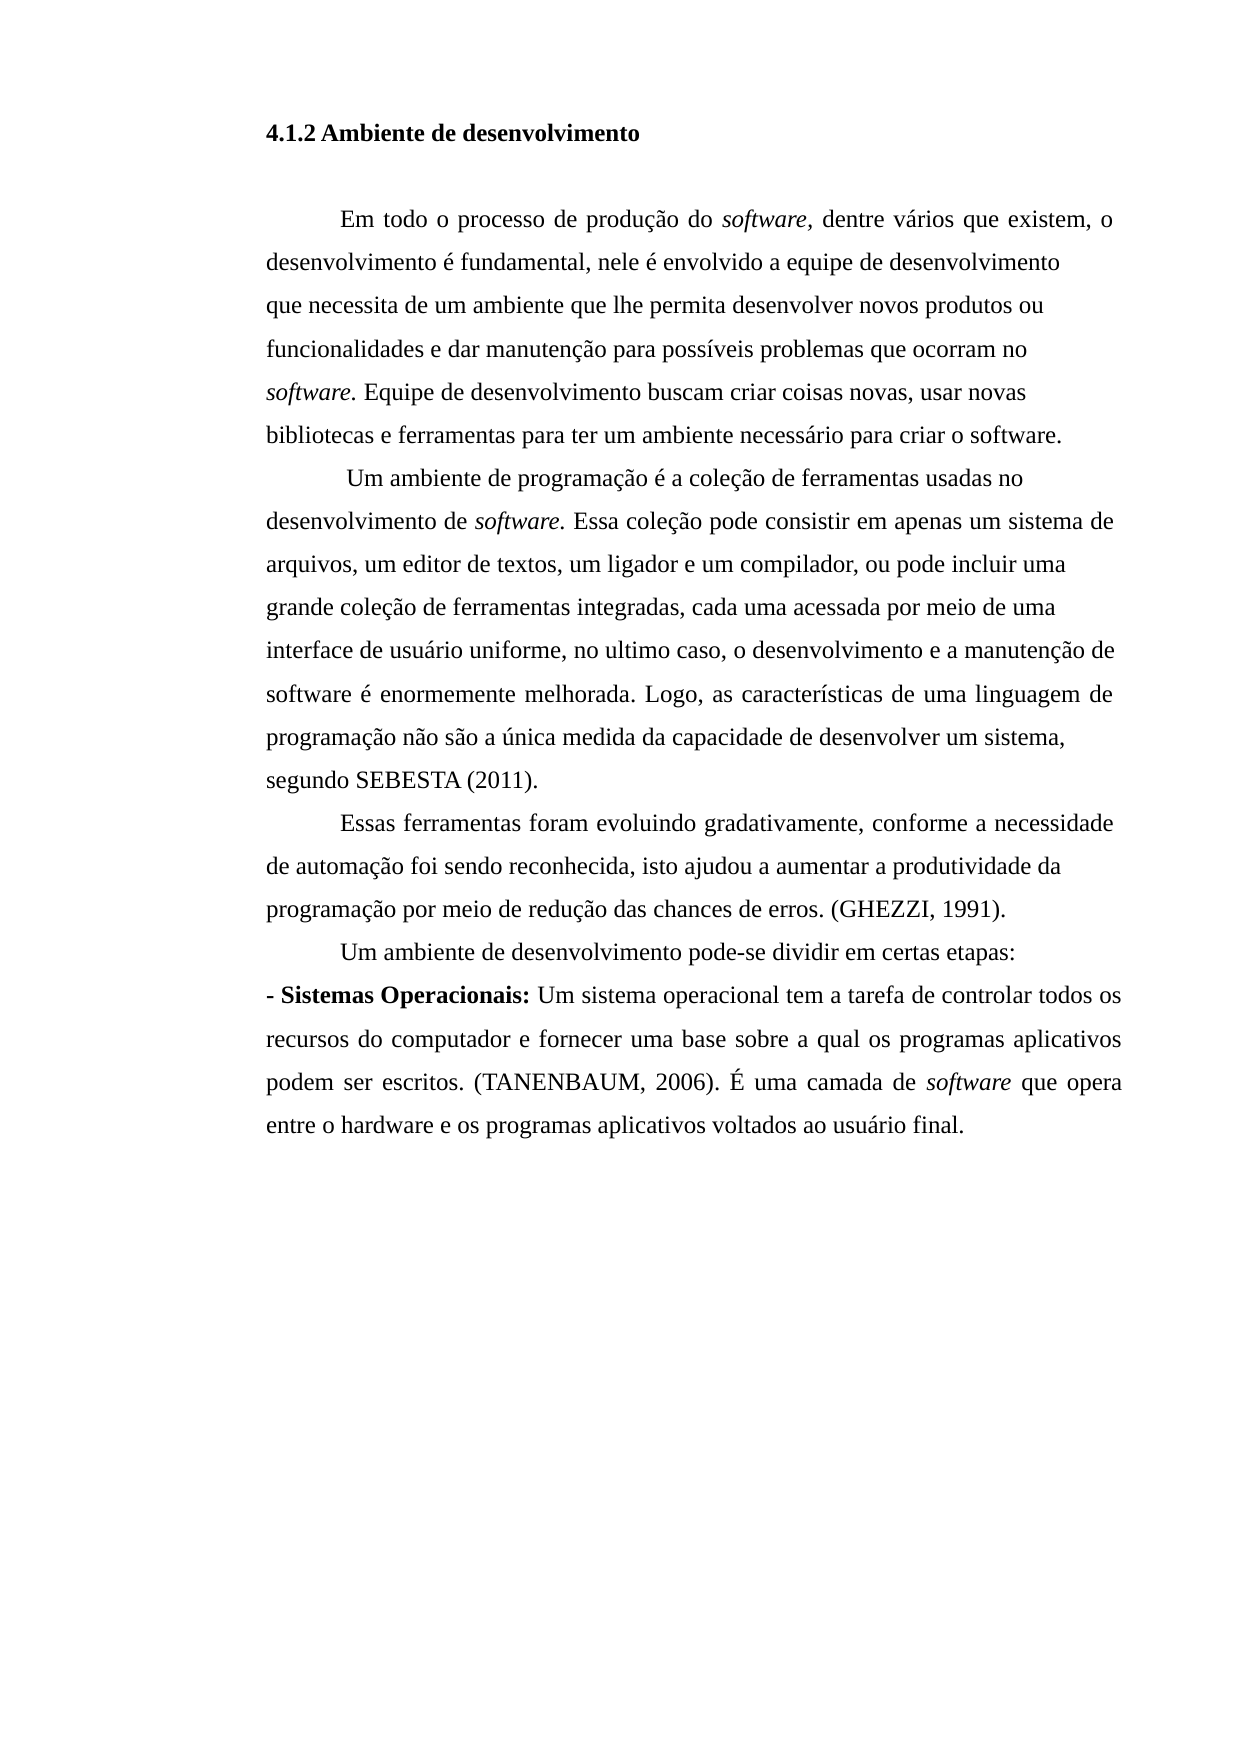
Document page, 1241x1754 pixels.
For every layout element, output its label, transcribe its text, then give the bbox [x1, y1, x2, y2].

text Essas ferramentas foram evoluindo gradativamente, conforme a necessidade de automação foi sendo reconhecida, isto ajudou a aumentar a produtividade da programação por meio de redução das chances de erros. (GHEZZI, 1991). [118, 808, 1122, 923]
text Um ambiente de programação é a coleção de ferramentas usadas no desenvolvimento de software. Essa coleção pode consistir em apenas um sistema de arquivos, um editor de textos, um ligador e um compilador, ou pode incluir uma grande coleção de ferramentas integradas, cada uma acessada por meio de uma interface de usuário uniforme, no ultimo caso, o desenvolvimento e a manutenção de software é enormemente melhorada. Logo, as características de uma linguagem de programação não são a única medida da capacidade de desenvolver um sistema, segundo SEBESTA (2011). [118, 463, 1122, 794]
text - Sistemas Operacionais: Um sistema operacional tem a tarefa de controlar todos os recursos do computador e fornecer uma base sobre a qual os programas aplicativos podem ser escritos. (TANENBAUM, 2006). É uma camada de software que opera entre o hardware e os programas aplicativos voltados ao usuário final. [266, 981, 1122, 1139]
text Em todo o processo de produção do software, dentre vários que existem, o desenvolvimento é fundamental, nele é envolvido a equipe de desenvolvimento que necessita de um ambiente que lhe permita desenvolver novos produtos ou funcionalidades e dar manutenção para possíveis problemas que ocorram no software. Equipe de desenvolvimento buscam criar coisas novas, usar novas bibliotecas e ferramentas para ter um ambiente necessário para criar o software. [118, 204, 1122, 449]
text Um ambiente de desenvolvimento pode-se dividir em certas etapas: [118, 937, 1122, 966]
text 4.1.2 Ambiente de desenvolvimento [118, 118, 1122, 147]
